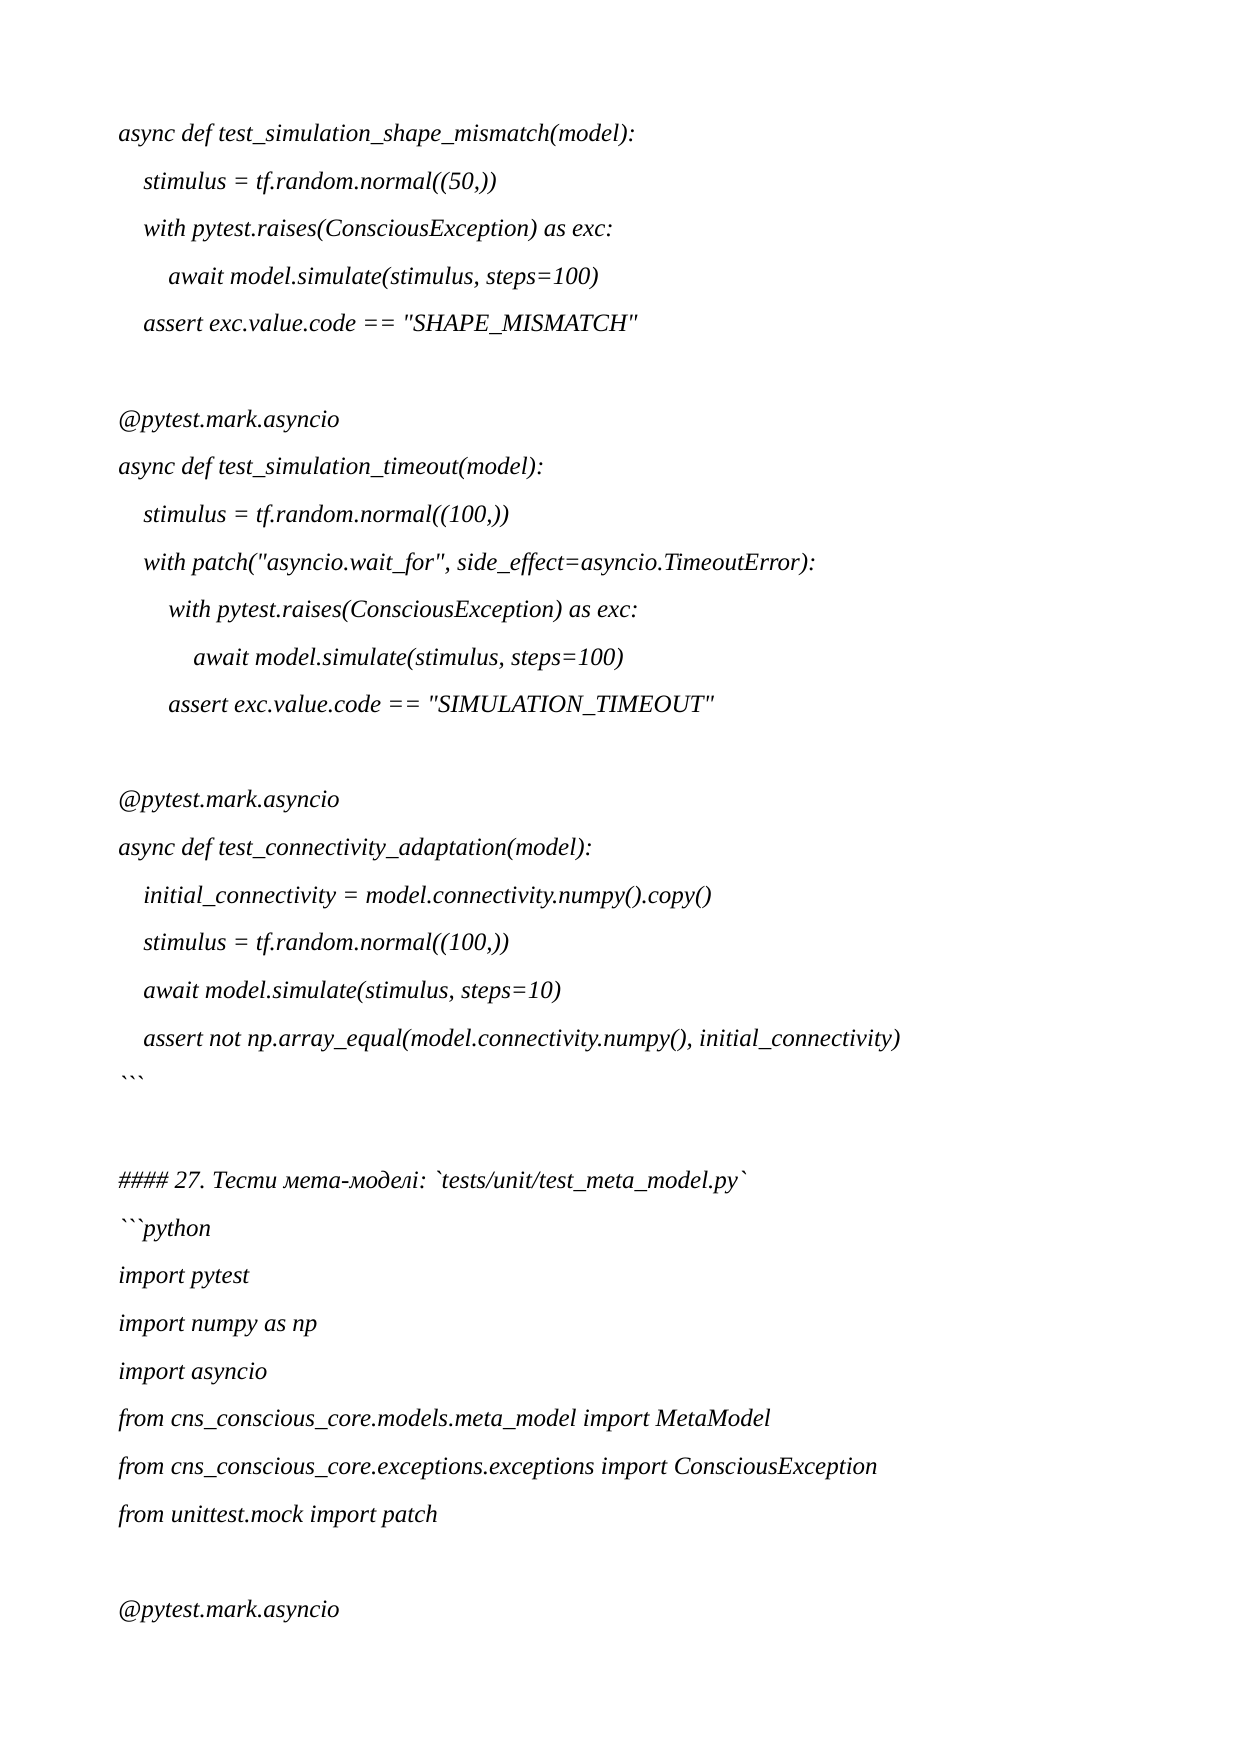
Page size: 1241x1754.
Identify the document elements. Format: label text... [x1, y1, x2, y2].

text @pytest.mark.asyncio [118, 1594, 1122, 1623]
text initial_connectivity = model.connectivity.numpy().copy() [118, 880, 1122, 908]
text with pytest.raises(ConsciousException) as exc: [118, 213, 1122, 242]
text import numpy as np [118, 1308, 1122, 1337]
text #### 27. Тести мета-моделі: `tests/unit/test_meta_model.py` [118, 1165, 1122, 1194]
text @pytest.mark.asyncio [118, 784, 1122, 813]
text assert exc.value.code == "SIMULATION_TIMEOUT" [118, 689, 1122, 718]
text from cns_conscious_core.exceptions.exceptions import ConsciousException [118, 1451, 1122, 1480]
text @pytest.mark.asyncio [118, 404, 1122, 432]
text async def test_connectivity_adaptation(model): [118, 832, 1122, 861]
text stimulus = tf.random.normal((50,)) [118, 166, 1122, 194]
text with patch("asyncio.wait_for", side_effect=asyncio.TimeoutError): [118, 547, 1122, 575]
text with pytest.raises(ConsciousException) as exc: [118, 594, 1122, 623]
text stimulus = tf.random.normal((100,)) [118, 499, 1122, 528]
text async def test_simulation_shape_mismatch(model): [118, 118, 1122, 147]
text async def test_simulation_timeout(model): [118, 451, 1122, 480]
text assert exc.value.code == "SHAPE_MISMATCH" [118, 308, 1122, 337]
text await model.simulate(stimulus, steps=100) [118, 261, 1122, 290]
text assert not np.array_equal(model.connectivity.numpy(), initial_connectivity) [118, 1023, 1122, 1051]
text import asyncio [118, 1356, 1122, 1384]
text stimulus = tf.random.normal((100,)) [118, 927, 1122, 956]
text from cns_conscious_core.models.meta_model import MetaModel [118, 1403, 1122, 1432]
text from unittest.mock import patch [118, 1499, 1122, 1527]
text await model.simulate(stimulus, steps=100) [118, 642, 1122, 671]
text await model.simulate(stimulus, steps=10) [118, 975, 1122, 1004]
text ```python [118, 1213, 1122, 1242]
text ``` [118, 1070, 1122, 1099]
text import pytest [118, 1261, 1122, 1289]
